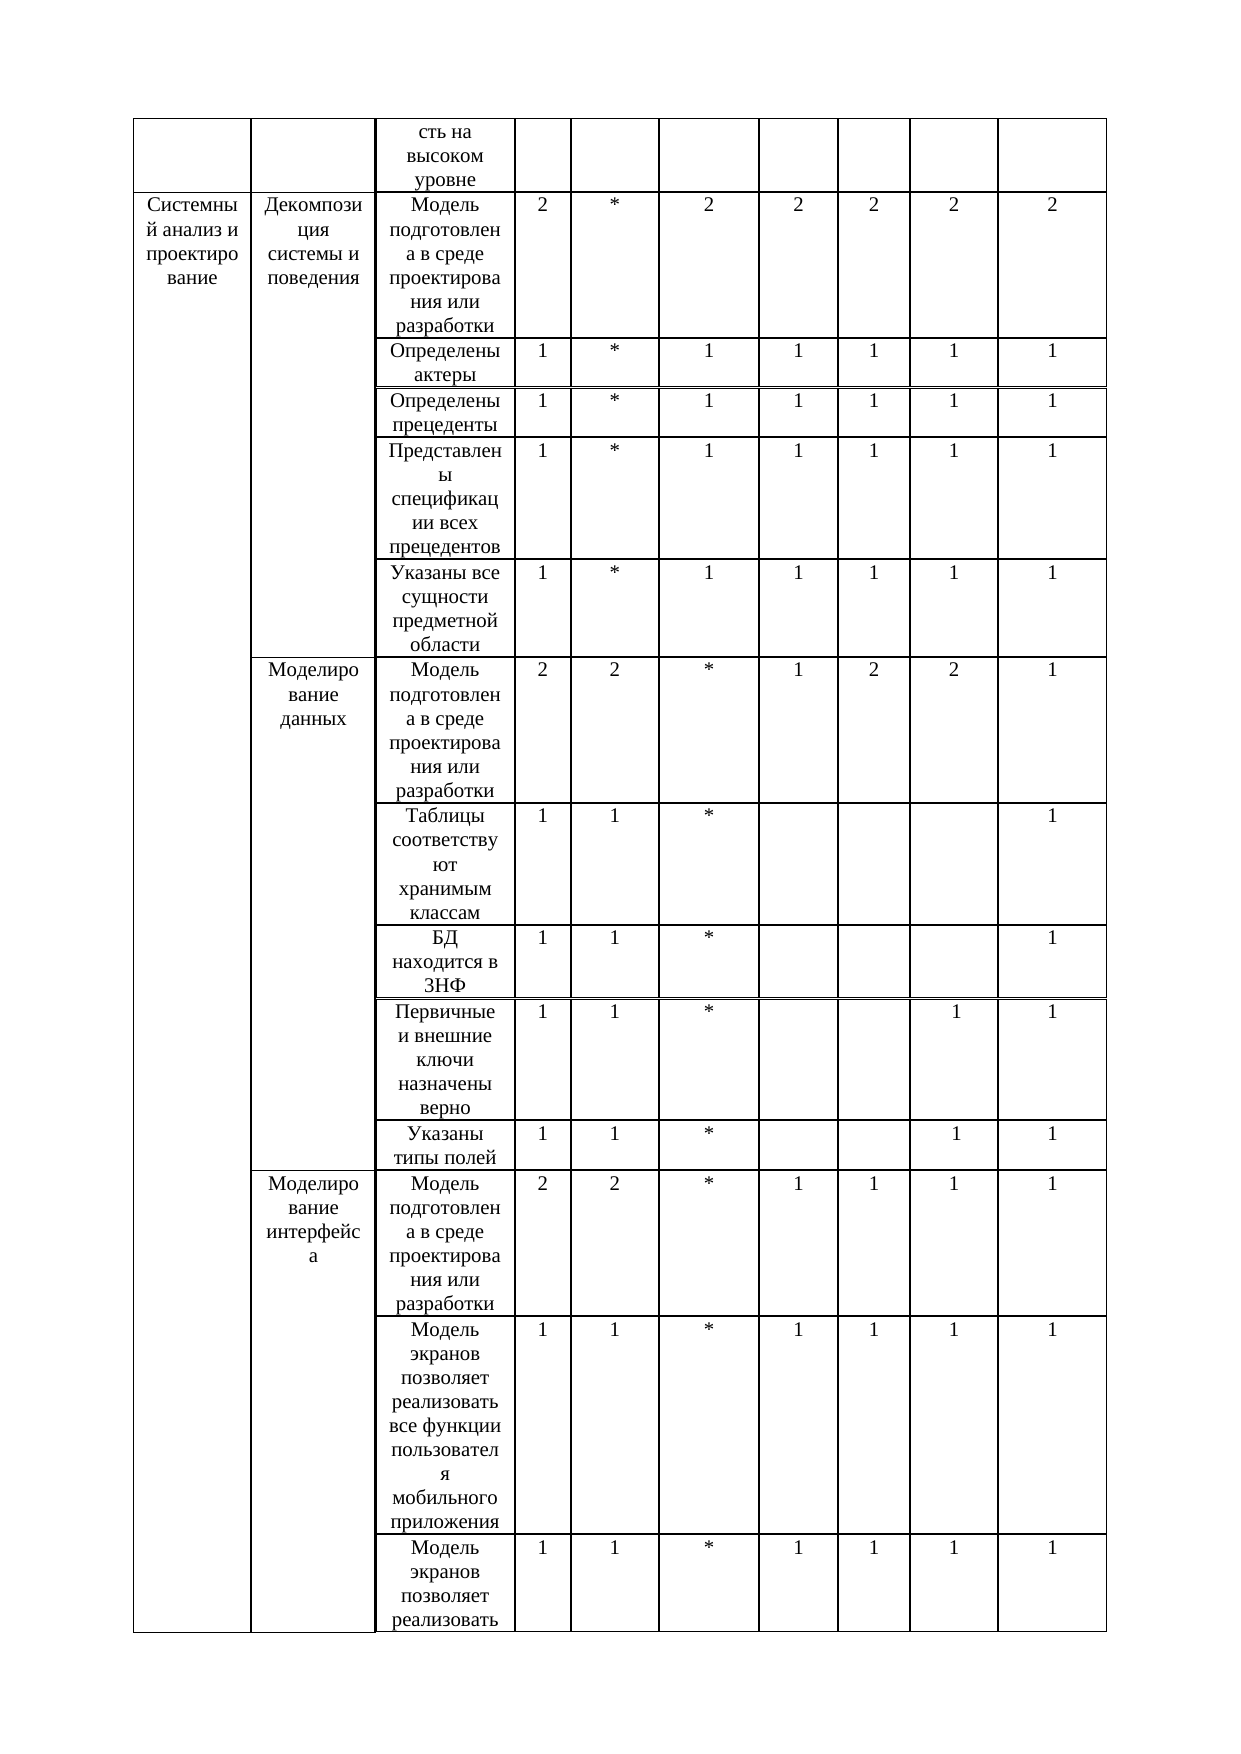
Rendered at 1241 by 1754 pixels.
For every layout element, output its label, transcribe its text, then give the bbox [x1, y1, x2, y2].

table_cell Модель экранов позволяет реализовать [377, 1535, 514, 1631]
table_cell 1 [760, 389, 837, 436]
table_cell 2 [911, 658, 997, 802]
table_cell [911, 119, 997, 191]
table_cell Первичные и внешние ключи назначены верно [377, 1000, 514, 1119]
table_cell * [572, 560, 658, 656]
table_cell 1 [572, 804, 658, 924]
table_cell * [572, 438, 658, 558]
table_cell Декомпозиция системы и поведения [252, 193, 374, 657]
table_cell 2 [999, 193, 1106, 337]
table_cell 2 [572, 1171, 658, 1315]
table_cell 1 [839, 560, 909, 656]
table_cell 1 [572, 926, 658, 997]
table_cell БД находится в 3НФ [377, 926, 514, 997]
table_cell 1 [911, 438, 997, 558]
table_cell 1 [760, 1535, 837, 1631]
table_cell 2 [760, 193, 837, 337]
table_cell Моделирование данных [252, 658, 374, 1170]
table_cell 1 [839, 438, 909, 558]
table_cell 2 [572, 658, 658, 802]
table_cell 1 [999, 339, 1106, 386]
table_cell 1 [999, 804, 1106, 924]
table_cell Указаны типы полей [377, 1121, 514, 1169]
table_cell 1 [516, 389, 570, 436]
table_cell 1 [516, 926, 570, 997]
table_cell 1 [516, 438, 570, 558]
table_cell 1 [572, 1121, 658, 1169]
table_cell [911, 804, 997, 924]
table_cell Модель экранов позволяет реализовать все функции пользователя мобильного приложения [377, 1317, 514, 1533]
table_cell [134, 119, 250, 192]
table_cell [660, 119, 758, 191]
table_cell 1 [760, 658, 837, 802]
table_cell * [660, 658, 758, 802]
table_cell 2 [516, 1171, 570, 1315]
table_cell Определены прецеденты [377, 389, 514, 436]
table_cell * [660, 1000, 758, 1119]
table_cell 1 [999, 389, 1106, 436]
table_cell [999, 119, 1106, 191]
table_cell [839, 926, 909, 997]
table_cell сть на высоком уровне [377, 119, 514, 191]
table_cell 1 [516, 1535, 570, 1631]
table_cell 1 [760, 1317, 837, 1533]
table_cell 1 [516, 1000, 570, 1119]
table_cell 1 [911, 1121, 997, 1169]
table_cell 1 [999, 926, 1106, 997]
table_cell 1 [516, 1121, 570, 1169]
table_cell 1 [911, 560, 997, 656]
table_cell 1 [999, 658, 1106, 802]
table_cell Системный анализ и проектирование [134, 193, 250, 1632]
table_cell 1 [999, 438, 1106, 558]
table_cell 1 [999, 1121, 1106, 1169]
table_cell 2 [839, 658, 909, 802]
table_cell 1 [911, 1317, 997, 1533]
table_cell [516, 119, 570, 191]
table_cell 2 [660, 193, 758, 337]
table_cell 2 [516, 193, 570, 337]
table_cell 1 [760, 1171, 837, 1315]
table_cell * [660, 1121, 758, 1169]
table_cell 1 [999, 1000, 1106, 1119]
table_cell 1 [839, 1171, 909, 1315]
table_cell 1 [516, 1317, 570, 1533]
table_cell Модель подготовлена в среде проектирования или разработки [377, 193, 514, 337]
table_cell 1 [572, 1317, 658, 1533]
table_cell * [660, 1171, 758, 1315]
table_cell 1 [999, 560, 1106, 656]
table_cell * [660, 1317, 758, 1533]
table_cell [839, 1121, 909, 1169]
table_cell 2 [516, 658, 570, 802]
table_cell Модель подготовлена в среде проектирования или разработки [377, 658, 514, 802]
table_cell Определены актеры [377, 339, 514, 386]
table_cell 1 [660, 339, 758, 386]
table_cell [760, 1121, 837, 1169]
table_cell 1 [911, 389, 997, 436]
table_cell 1 [839, 1535, 909, 1631]
table_cell 1 [911, 339, 997, 386]
table_cell 1 [516, 560, 570, 656]
table_cell Представлены спецификации всех прецедентов [377, 438, 514, 558]
table_cell * [660, 1535, 758, 1631]
table_cell 1 [911, 1000, 997, 1119]
table_cell 1 [999, 1171, 1106, 1315]
table_cell [839, 119, 909, 191]
table_cell 2 [911, 193, 997, 337]
table_cell Таблицы соответствуют хранимым классам [377, 804, 514, 924]
table_cell [760, 804, 837, 924]
table_cell 1 [839, 1317, 909, 1533]
table_cell [572, 119, 658, 191]
table_cell 1 [660, 560, 758, 656]
table_cell [911, 926, 997, 997]
table_cell 1 [839, 389, 909, 436]
table_cell 1 [760, 339, 837, 386]
table_cell * [572, 389, 658, 436]
table_cell 1 [999, 1535, 1106, 1631]
table_cell 1 [999, 1317, 1106, 1533]
table_cell * [572, 339, 658, 386]
table_cell 1 [760, 560, 837, 656]
table_cell 1 [572, 1535, 658, 1631]
table_cell Модель подготовлена в среде проектирования или разработки [377, 1171, 514, 1315]
table_cell 1 [660, 438, 758, 558]
table_cell [760, 926, 837, 997]
table_cell [760, 119, 837, 191]
table_cell Моделирование интерфейса [252, 1171, 374, 1632]
table_cell 2 [839, 193, 909, 337]
table_cell 1 [516, 804, 570, 924]
table_cell 1 [660, 389, 758, 436]
table_cell Указаны все сущности предметной области [377, 560, 514, 656]
table_cell * [660, 926, 758, 997]
table_cell 1 [839, 339, 909, 386]
table_cell 1 [516, 339, 570, 386]
table_cell 1 [911, 1535, 997, 1631]
table_cell 1 [572, 1000, 658, 1119]
table_cell [839, 804, 909, 924]
table_cell * [572, 193, 658, 337]
table_cell 1 [760, 438, 837, 558]
table_cell [760, 1000, 837, 1119]
table_cell [839, 1000, 909, 1119]
table_cell * [660, 804, 758, 924]
table_cell 1 [911, 1171, 997, 1315]
table_cell [252, 119, 374, 192]
